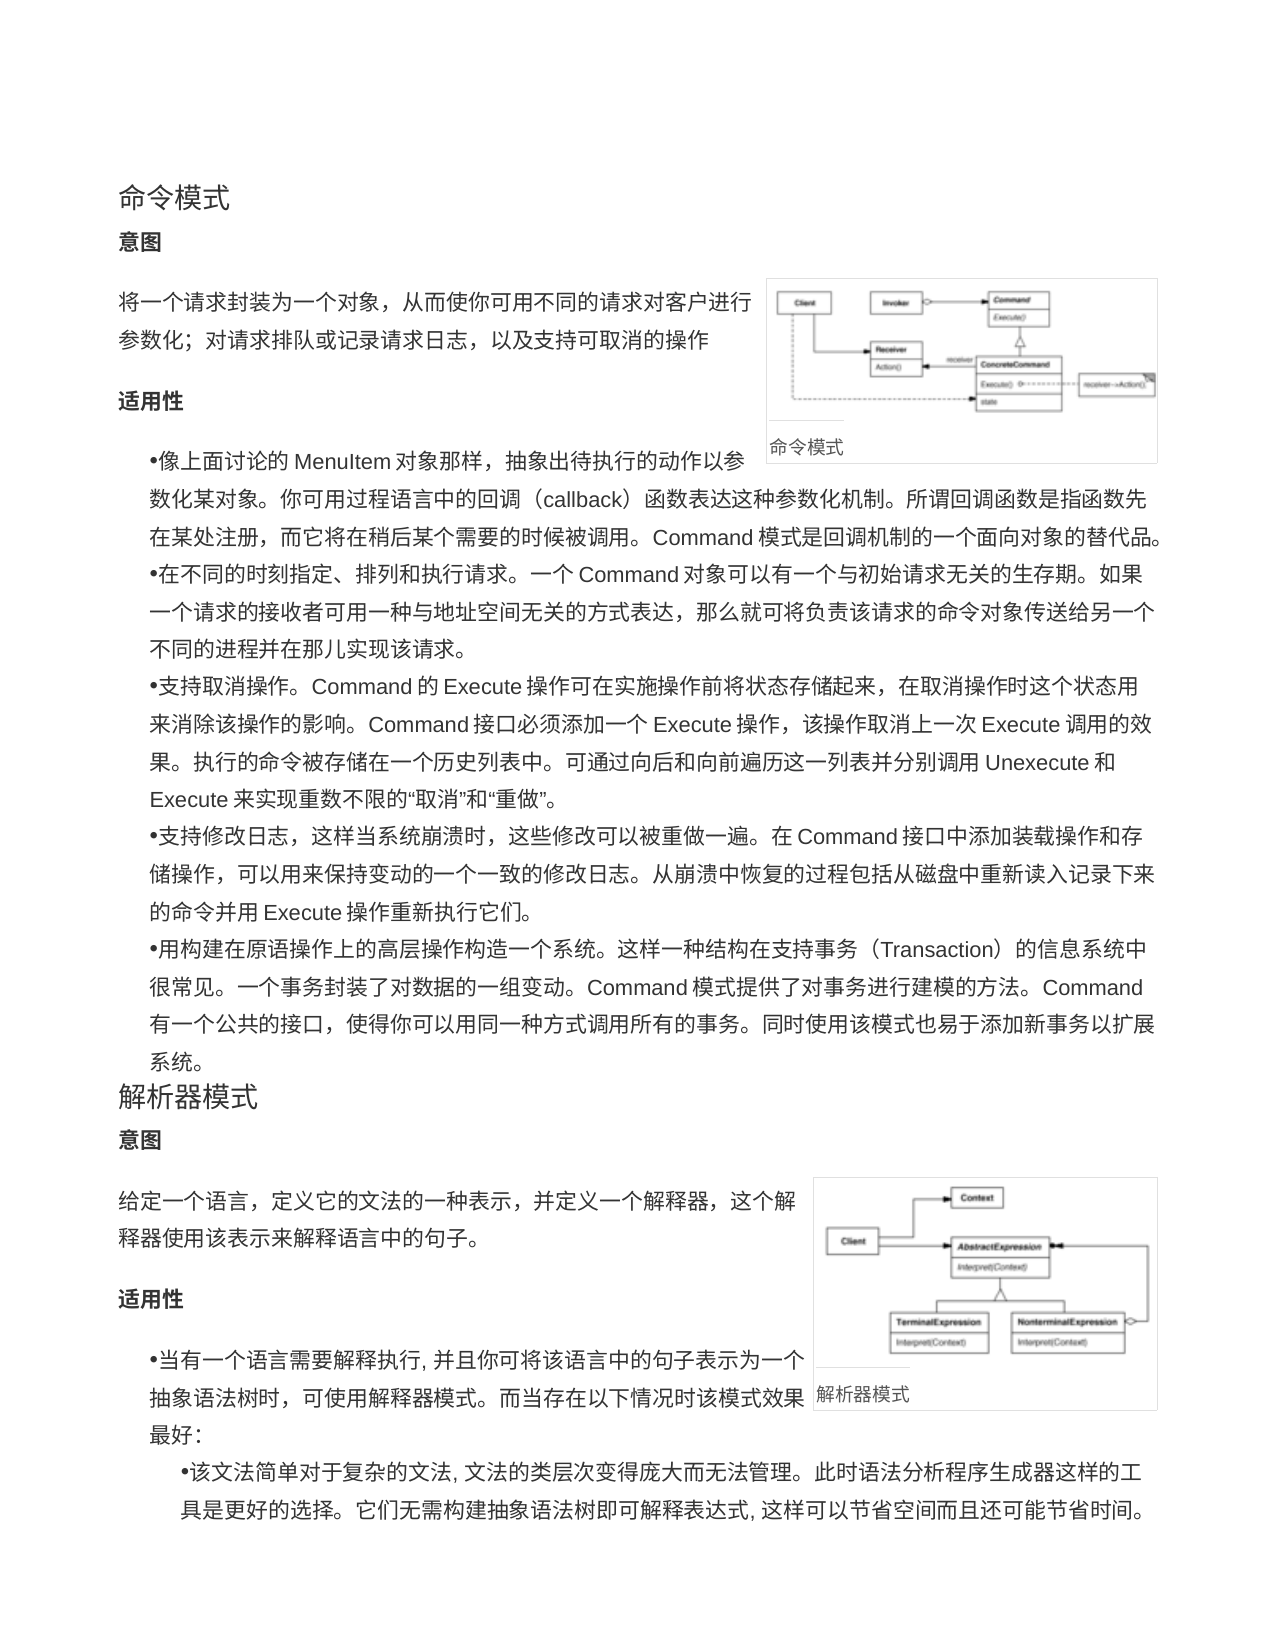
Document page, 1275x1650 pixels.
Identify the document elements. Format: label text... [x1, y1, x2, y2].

subtitle 解析器模式 [118, 1075, 1157, 1116]
list 支持取消操作。Command的Execute操作可在实施操作前将状态存储起来，在取消操作时这个状态用来消除该操作的影响。Command接口必须添加一个Execute操作，该操作取消上一次Execute调用的效果。执行的命令被存储在一个历史列表中。可通过向后和向前遍历这一列表并分别调用Unexecute和Execute来实现重数不限的“取消”和“重做”。 [149, 662, 1157, 812]
text 意图 [118, 217, 1157, 254]
subtitle 命令模式 [118, 176, 1157, 217]
picture [816, 1179, 1157, 1367]
text 适用性 [118, 376, 766, 414]
text 解析器模式 [816, 1367, 1154, 1407]
text 命令模式 [769, 421, 1154, 460]
text 将一个请求封装为一个对象，从而使你可用不同的请求对客户进行参数化；对请求排队或记录请求日志，以及支持可取消的操作 [118, 278, 766, 353]
text [814, 1178, 1157, 1410]
list 在不同的时刻指定、排列和执行请求。一个Command对象可以有一个与初始请求无关的生存期。如果一个请求的接收者可用一种与地址空间无关的方式表达，那么就可将负责该请求的命令对象传送给另一个不同的进程并在那儿实现该请求。 [149, 550, 1157, 662]
list 该文法简单对于复杂的文法, 文法的类层次变得庞大而无法管理。此时语法分析程序生成器这样的工具是更好的选择。它们无需构建抽象语法树即可解释表达式, 这样可以节省空间而且还可能节省时间。 [181, 1448, 1157, 1523]
list 像上面讨论的MenuItem对象那样，抽象出待执行的动作以参数化某对象。你可用过程语言中的回调（callback）函数表达这种参数化机制。所谓回调函数是指函数先在某处注册，而它将在稍后某个需要的时候被调用。Command模式是回调机制的一个面向对象的替代品。 [149, 437, 1157, 550]
text 给定一个语言，定义它的文法的一种表示，并定义一个解释器，这个解释器使用该表示来解释语言中的句子。 [118, 1177, 813, 1252]
list 用构建在原语操作上的高层操作构造一个系统。这样一种结构在支持事务（Transaction）的信息系统中很常见。一个事务封装了对数据的一组变动。Command模式提供了对事务进行建模的方法。Command有一个公共的接口，使得你可以用同一种方式调用所有的事务。同时使用该模式也易于添加新事务以扩展系统。 [149, 925, 1157, 1075]
text 意图 [118, 1116, 1157, 1153]
text 适用性 [118, 1275, 813, 1312]
list 当有一个语言需要解释执行, 并且你可将该语言中的句子表示为一个抽象语法树时，可使用解释器模式。而当存在以下情况时该模式效果最好： [149, 1336, 1157, 1448]
text [767, 279, 1157, 463]
picture [769, 281, 1157, 421]
list 支持修改日志，这样当系统崩溃时，这些修改可以被重做一遍。在Command接口中添加装载操作和存储操作，可以用来保持变动的一个一致的修改日志。从崩溃中恢复的过程包括从磁盘中重新读入记录下来的命令并用Execute操作重新执行它们。 [149, 812, 1157, 925]
